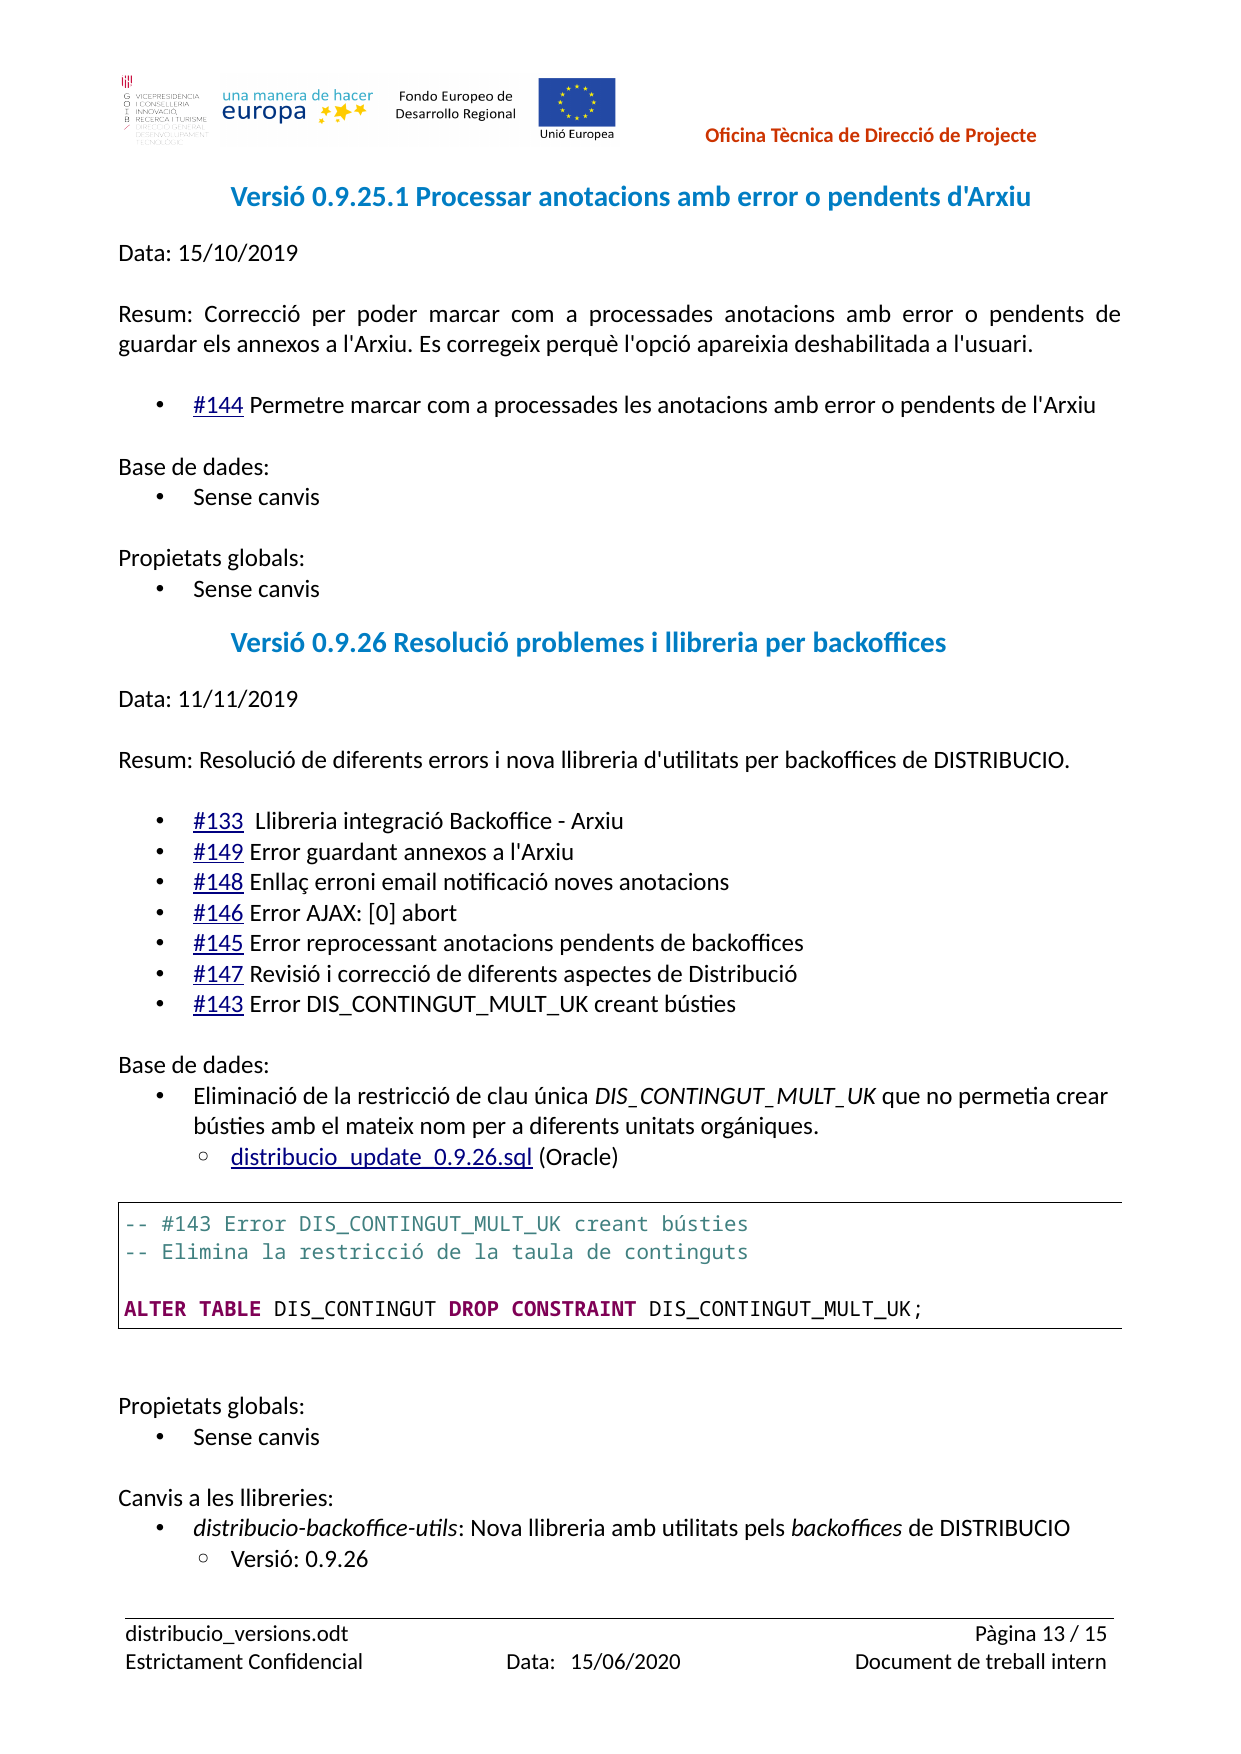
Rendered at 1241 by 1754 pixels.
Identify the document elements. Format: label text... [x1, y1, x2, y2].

text Propietats globals: [118, 542, 1122, 573]
text Resum: Correcció per poder marcar com a processades anotacions amb error o pendents de guardar els annexos a l'Arxiu. Es corregeix perquè l'opció apareixia deshabilitada a l'usuari. [118, 298, 1122, 359]
list Sense canvis [156, 481, 1122, 512]
list #149 Error guardant annexos a l'Arxiu [156, 836, 1122, 866]
picture [118, 73, 213, 147]
list Sense canvis [156, 573, 1122, 603]
text Canvis a les llibreries: [118, 1482, 1122, 1512]
list #146 Error AJAX: [0] abort [156, 897, 1122, 927]
subtitle Versió 0.9.26 Resolució problemes i llibreria per backoffices [153, 624, 1122, 659]
list Eliminació de la restricció de clau única DIS_CONTINGUT_MULT_UK que no permetia crear bústies amb el mateix nom per a diferents unitats orgániques. [156, 1080, 1122, 1141]
picture [219, 73, 621, 147]
text Data: 11/11/2019 [118, 683, 1122, 714]
list distribucio-backoffice-utils: Nova llibreria amb utilitats pels backoffices de DISTRIBUCIO [156, 1512, 1122, 1543]
list #144 Permetre marcar com a processades les anotacions amb error o pendents de l'Arxiu [156, 389, 1122, 420]
text Base de dades: [118, 1049, 1122, 1080]
list Sense canvis [156, 1421, 1122, 1451]
text Base de dades: [118, 451, 1122, 481]
list distribucio_update_0.9.26.sql (Oracle) [193, 1141, 1122, 1171]
list #145 Error reprocessant anotacions pendents de backoffices [156, 927, 1122, 958]
text Propietats globals: [118, 1390, 1122, 1421]
list #148 Enllaç erroni email notificació noves anotacions [156, 866, 1122, 897]
list #147 Revisió i correcció de diferents aspectes de Distribució [156, 958, 1122, 988]
subtitle Versió 0.9.25.1 Processar anotacions amb error o pendents d'Arxiu [153, 178, 1122, 213]
list Versió: 0.9.26 [193, 1543, 1122, 1573]
table_header -- #143 Error DIS_CONTINGUT_MULT_UK creant bústies -- Elimina la restricció de la taula de continguts ALTER TABLE DIS_CONTINGUT DROP CONSTRAINT DIS_CONTINGUT_MULT_UK; [119, 1203, 1122, 1328]
list #143 Error DIS_CONTINGUT_MULT_UK creant bústies [156, 988, 1122, 1019]
text Resum: Resolució de diferents errors i nova llibreria d'utilitats per backoffices de DISTRIBUCIO. [118, 744, 1122, 775]
text Data: 15/10/2019 [118, 237, 1122, 267]
list #133 Llibreria integració Backoffice - Arxiu [156, 805, 1122, 836]
